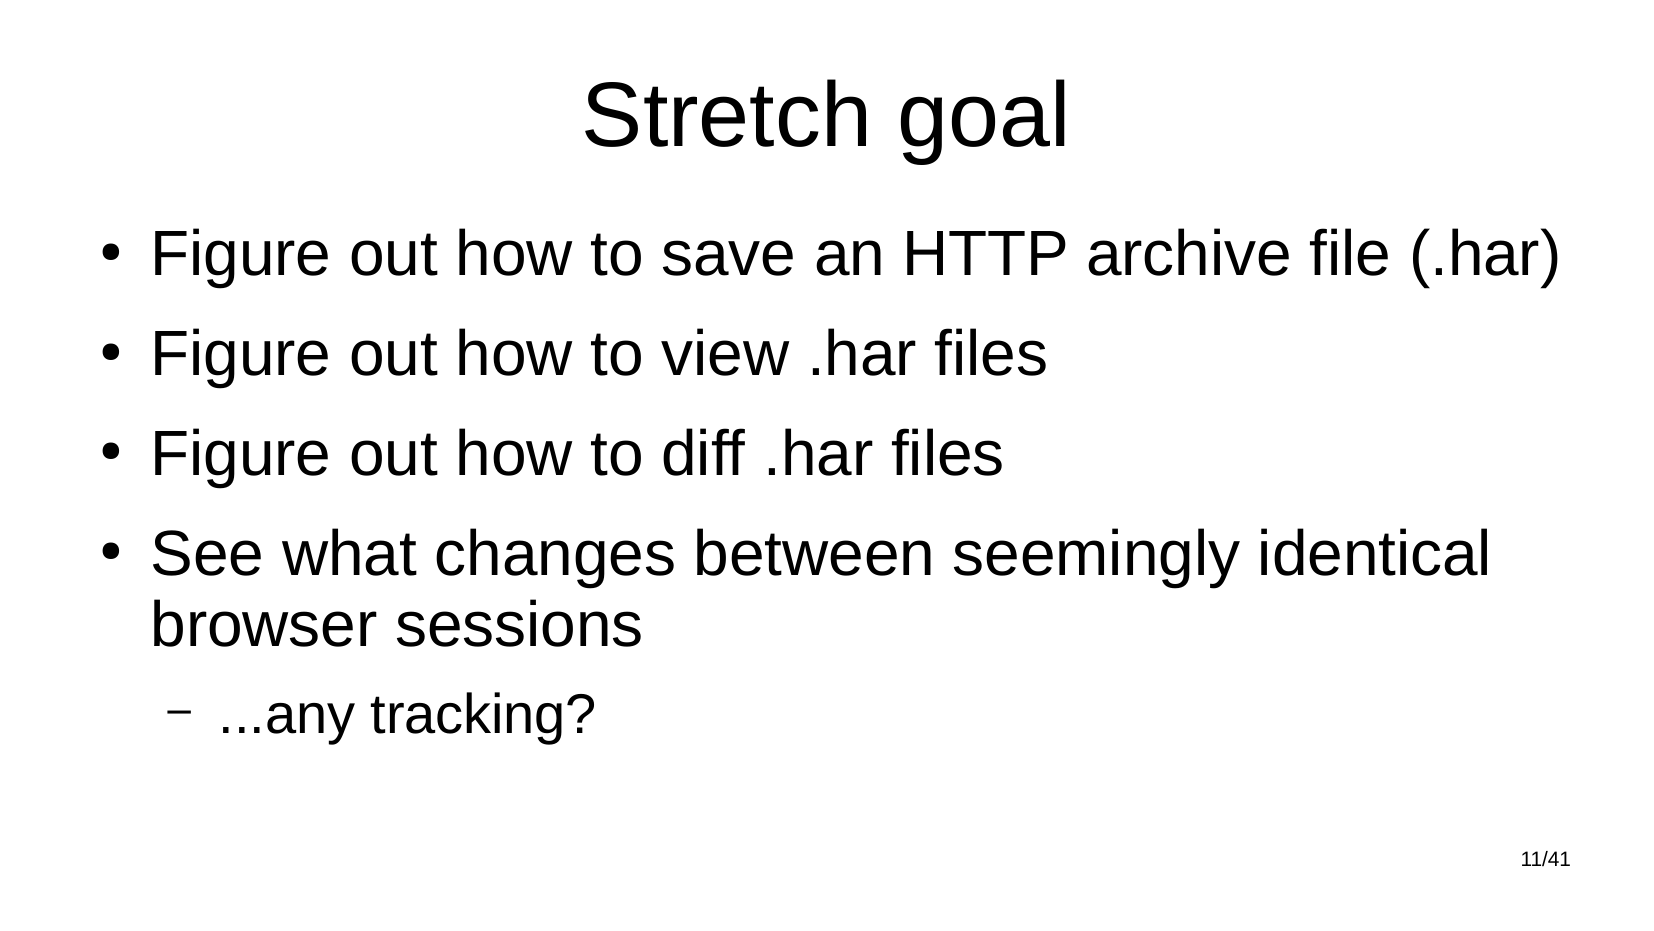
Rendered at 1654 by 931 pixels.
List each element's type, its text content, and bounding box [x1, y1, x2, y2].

title Stretch goal [82, 37, 1571, 193]
list Figure out how to save an HTTP archive file (.har) Figure out how to view .har files Figure out how to diff .har files See what changes between seemingly identical browser sessions ...any tracking? [82, 217, 1571, 758]
